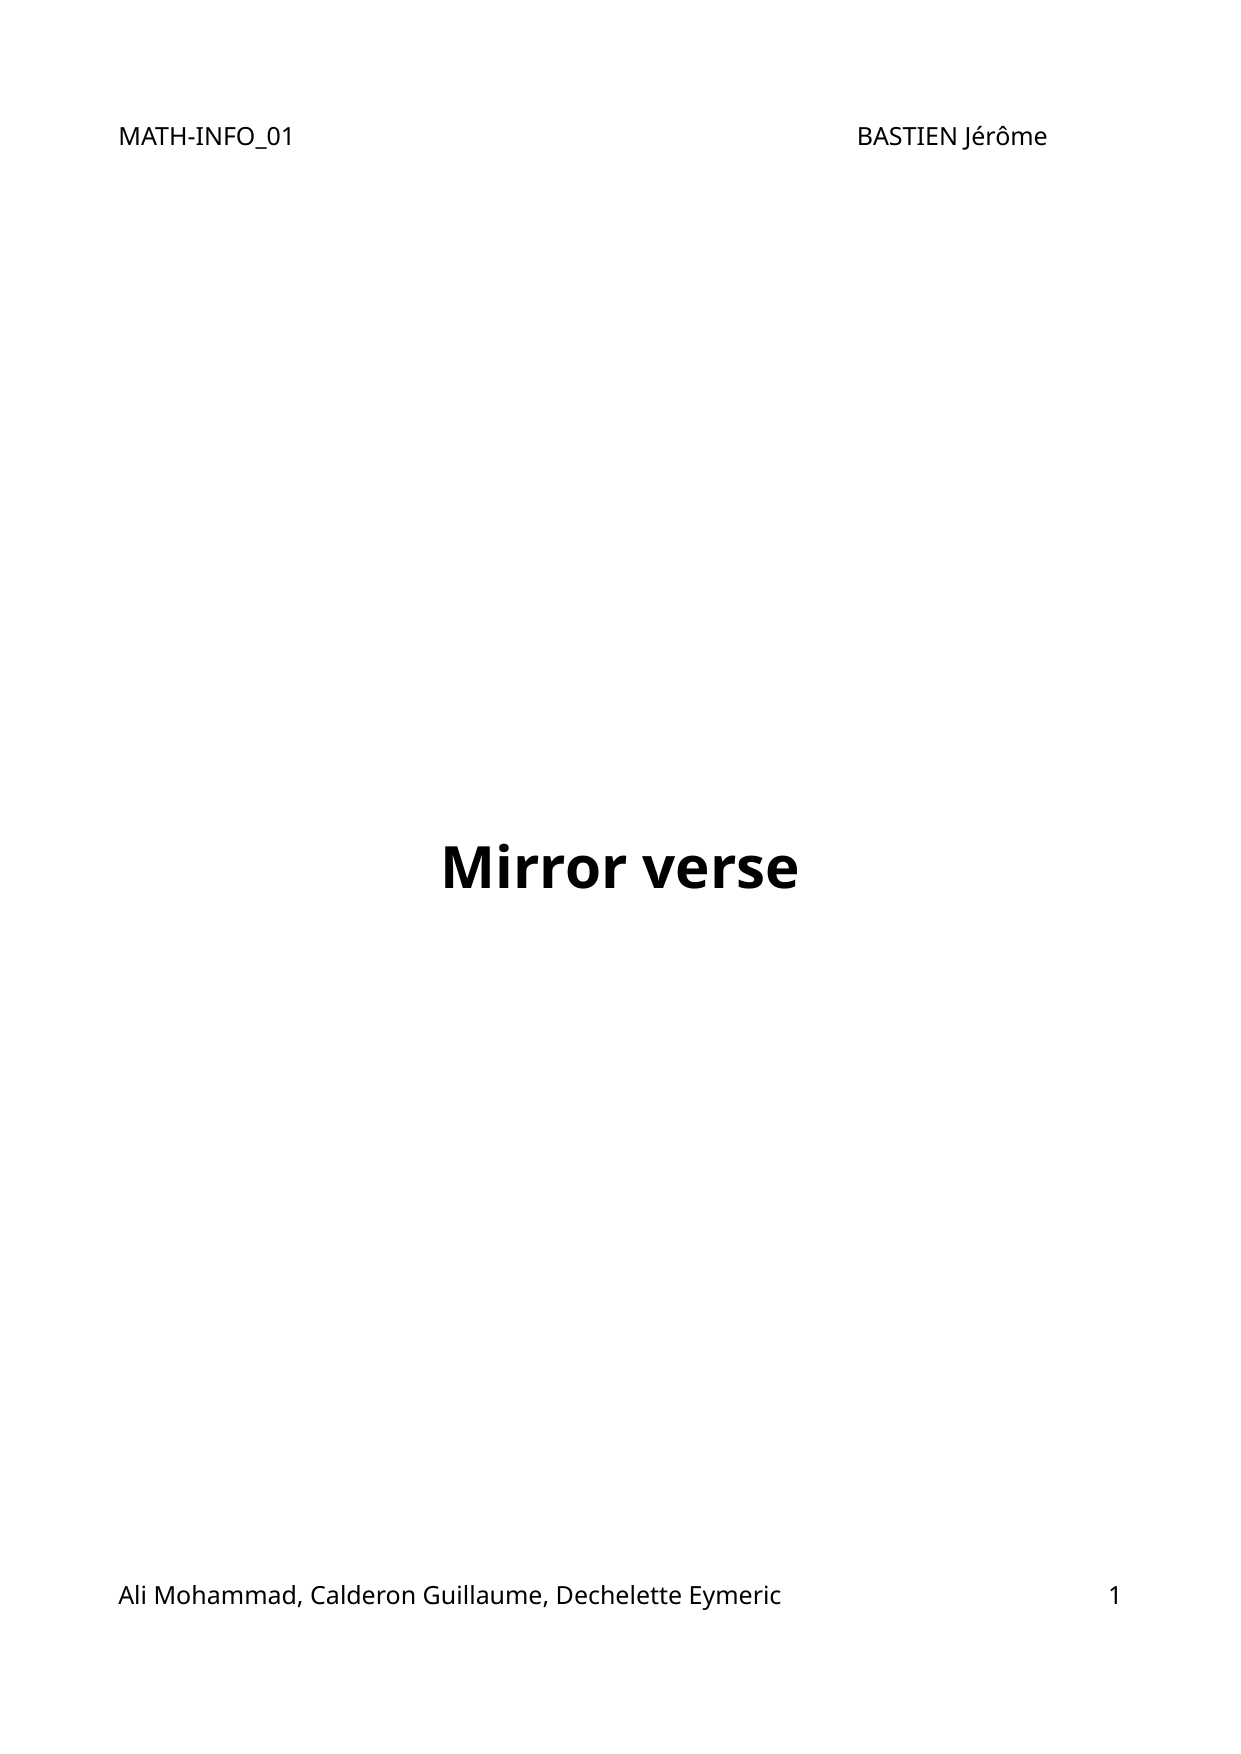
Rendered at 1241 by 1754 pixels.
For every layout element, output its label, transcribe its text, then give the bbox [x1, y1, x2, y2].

title Mirror verse [440, 826, 800, 905]
